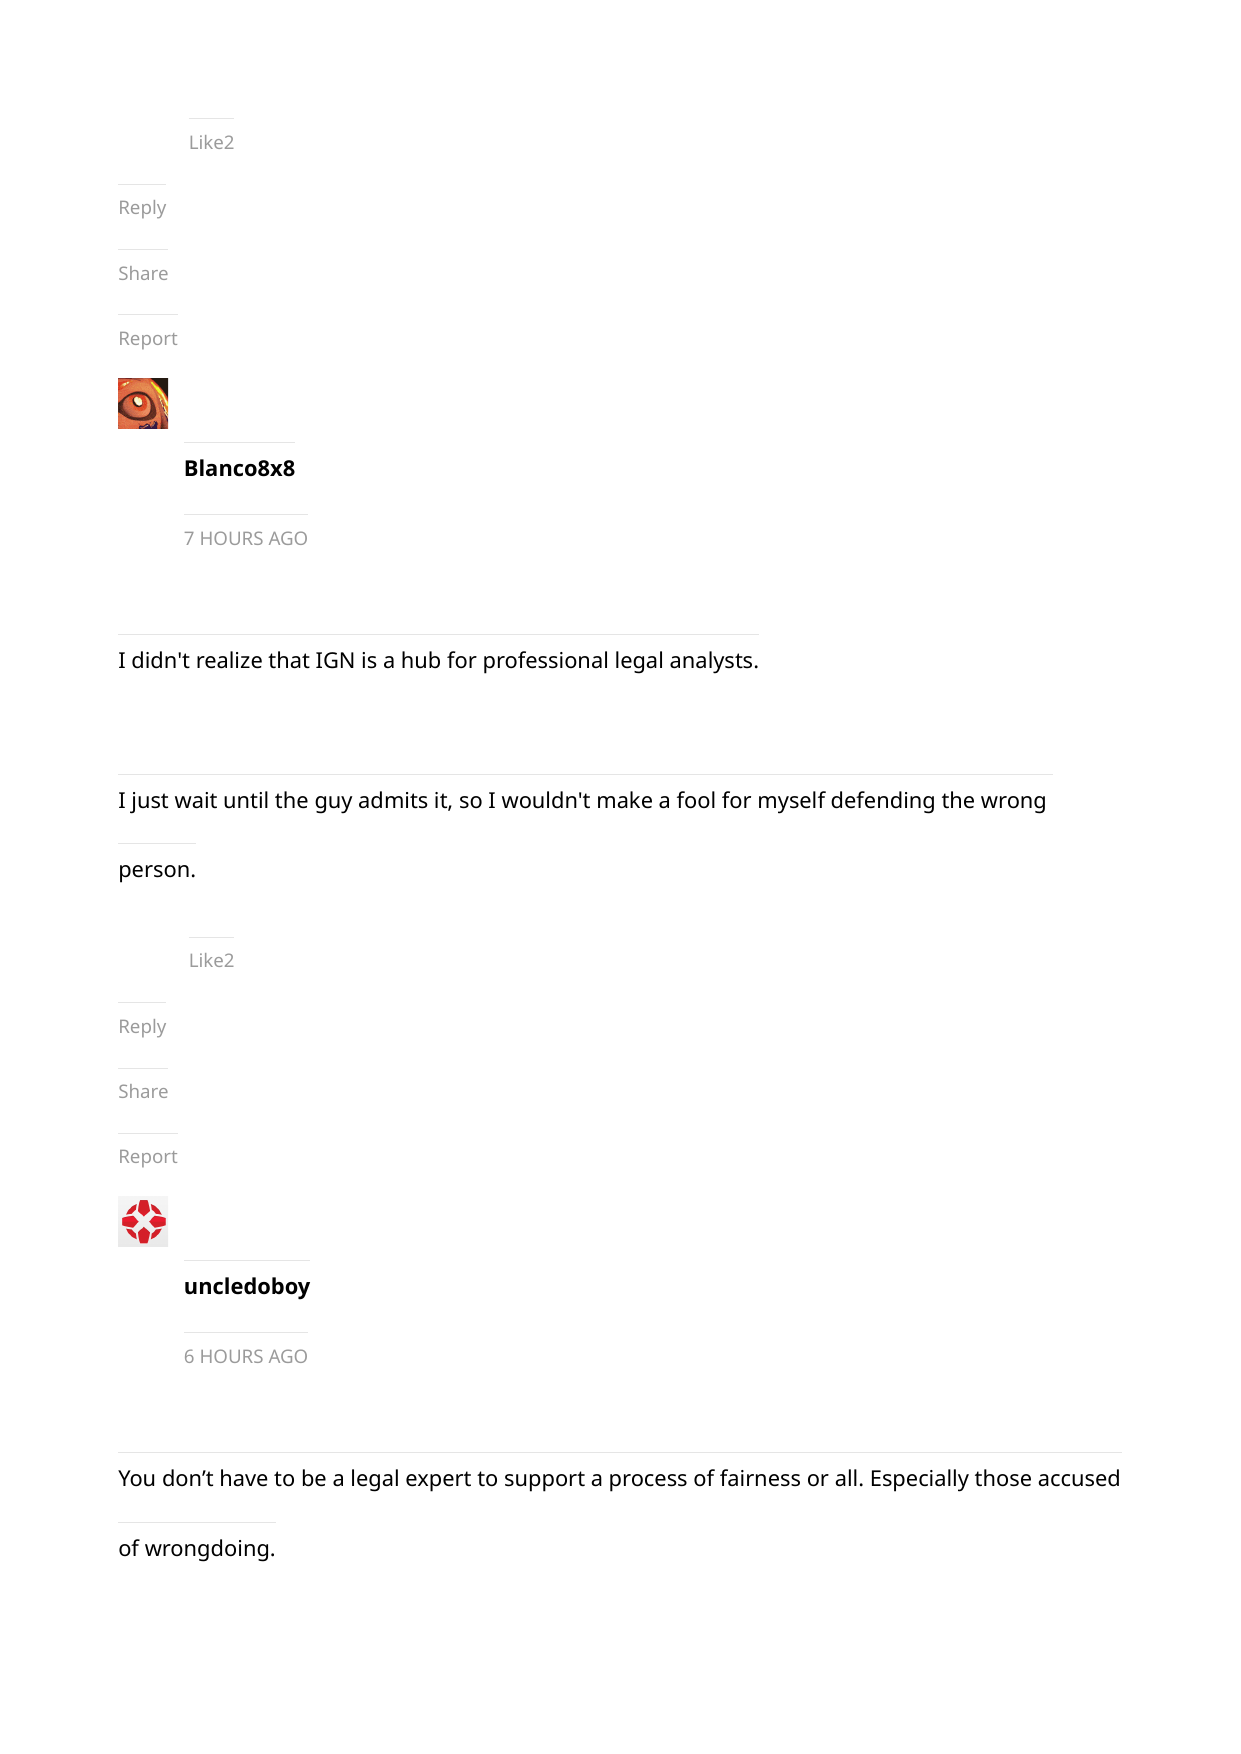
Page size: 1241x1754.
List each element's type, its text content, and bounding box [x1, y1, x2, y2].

text Share [118, 1067, 1122, 1104]
text Reply [118, 183, 1122, 220]
text Share [118, 249, 1122, 286]
text You don’t have to be a legal expert to support a process of fairness or all. Especially those accused of wrongdoing. [118, 1453, 1122, 1563]
text Report [118, 1133, 1122, 1169]
text Like2 [188, 937, 1122, 973]
text 6 HOURS AGO [184, 1332, 1117, 1369]
text I didn't realize that IGN is a hub for professional legal analysts. I just wait until the guy admits it, so I wouldn't make a fool for myself defending the wrong person. [118, 634, 1122, 884]
picture [118, 1196, 169, 1247]
text 7 HOURS AGO [184, 514, 1117, 550]
text Report [118, 314, 1122, 351]
text uncledoboy [184, 1260, 1114, 1301]
text Like2 [188, 118, 1122, 155]
text Blanco8x8 [184, 442, 1114, 483]
picture [118, 378, 169, 429]
text Reply [118, 1002, 1122, 1038]
